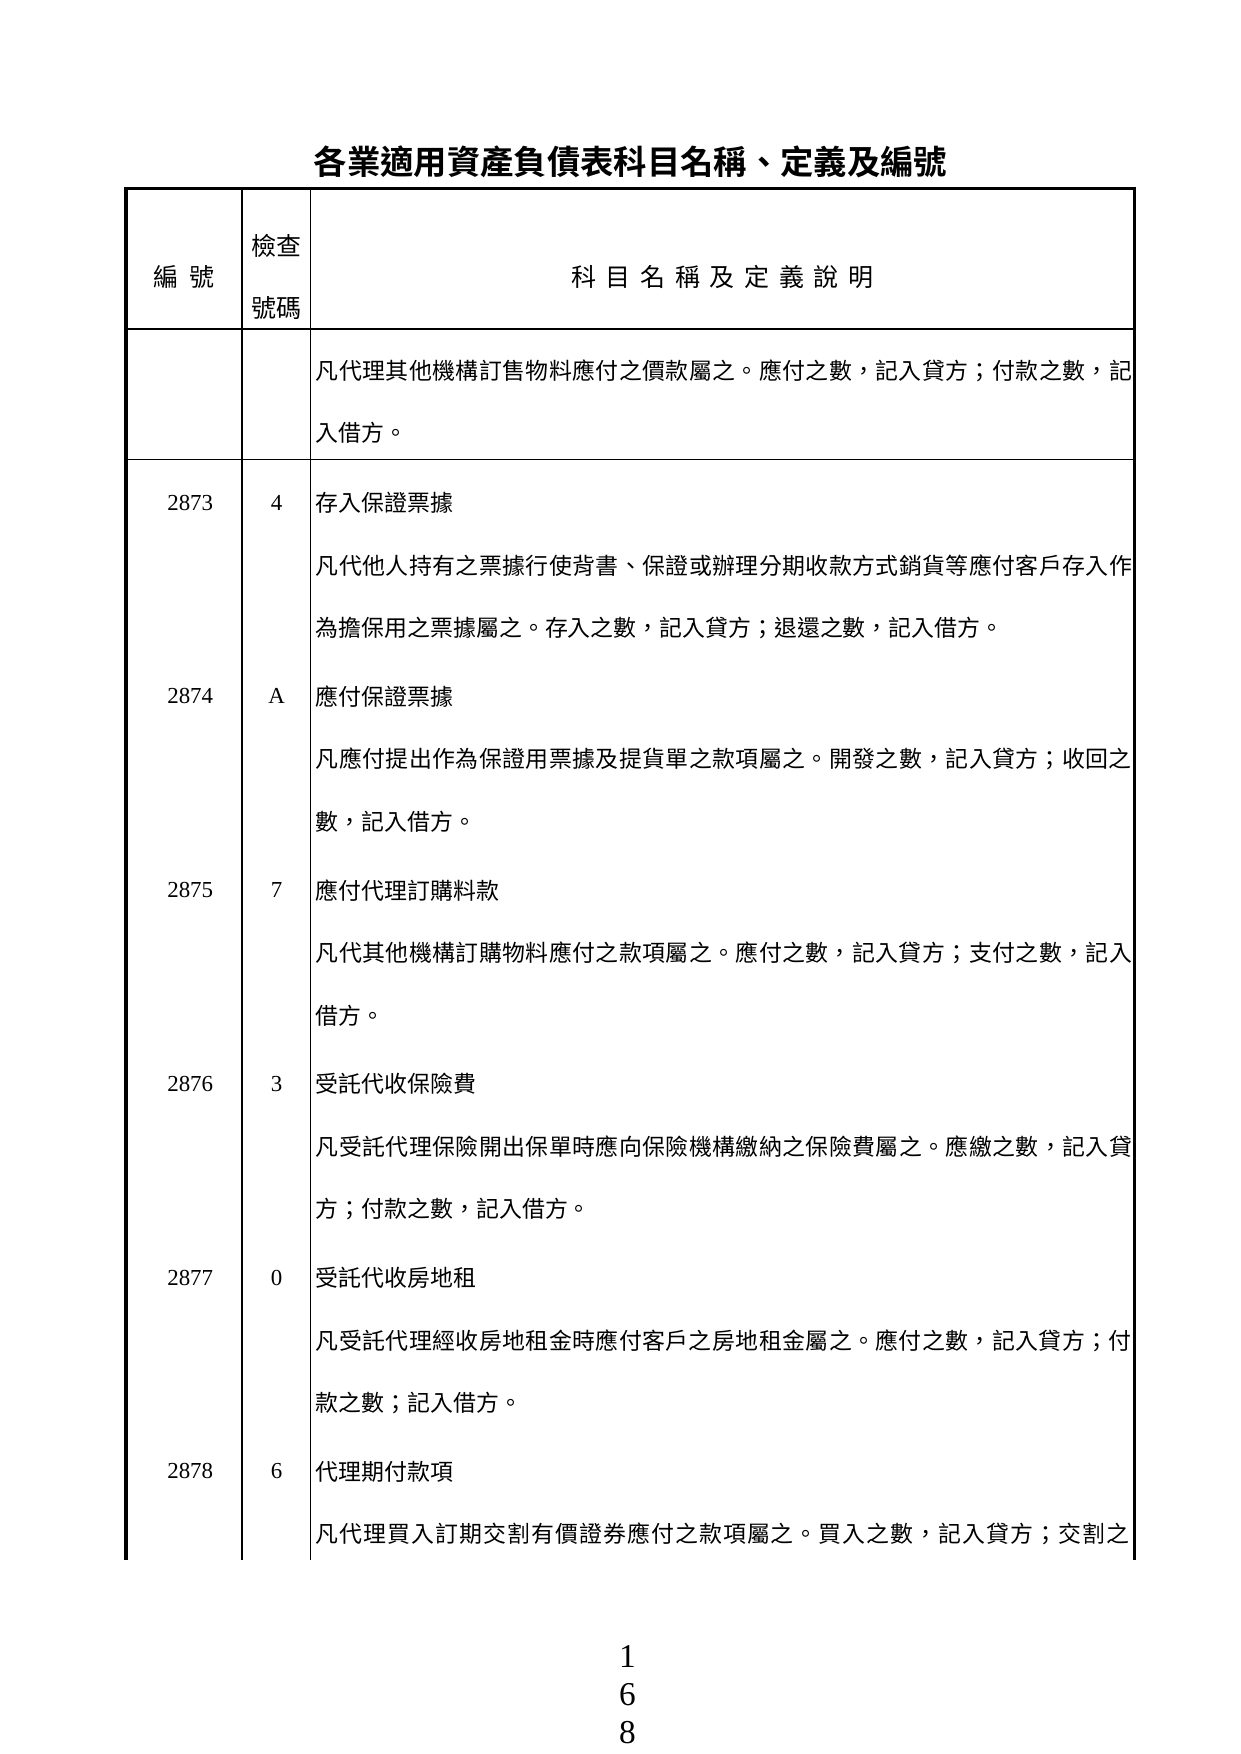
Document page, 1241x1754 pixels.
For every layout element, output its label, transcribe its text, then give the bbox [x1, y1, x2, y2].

table_cell 3 [243, 1041, 310, 1235]
table_cell 科 目 名 稱 及 定 義 說 明 [311, 190, 1133, 328]
table_cell 受託代收房地租 凡受託代理經收房地租金時應付客戶之房地租金屬之。應付之數，記入貸方；付款之數；記入借方。 [311, 1235, 1133, 1429]
table_cell 受託代收保險費 凡受託代理保險開出保單時應向保險機構繳納之保險費屬之。應繳之數，記入貸方；付款之數，記入借方。 [311, 1041, 1133, 1235]
table_cell [106, 848, 124, 1041]
table_cell 應付代理訂購料款 凡代其他機構訂購物料應付之款項屬之。應付之數，記入貸方；支付之數，記入借方。 [311, 848, 1133, 1041]
table_cell 0 [243, 1235, 310, 1429]
table_cell 7 [243, 848, 310, 1041]
table_cell 2873 [128, 460, 241, 654]
table_cell [106, 1235, 124, 1429]
table_cell 2874 [128, 654, 241, 848]
table_cell [106, 654, 124, 848]
table_cell [106, 459, 124, 654]
table_cell 代理期付款項 凡代理買入訂期交割有價證券應付之款項屬之。買入之數，記入貸方；交割之 [311, 1429, 1133, 1560]
table_cell 應付保證票據 凡應付提出作為保證用票據及提貨單之款項屬之。開發之數，記入貸方；收回之數，記入借方。 [311, 654, 1133, 848]
table_cell [106, 187, 124, 328]
table_cell [128, 330, 241, 459]
table_cell 6 [243, 1429, 310, 1560]
table_cell [106, 1429, 124, 1560]
table_cell 檢查號碼 [243, 190, 310, 328]
table_cell 編 號 [128, 190, 241, 328]
table_cell 2878 [128, 1429, 241, 1560]
table_cell 2875 [128, 848, 241, 1041]
table_cell 凡代理其他機構訂售物料應付之價款屬之。應付之數，記入貸方；付款之數，記入借方。 [311, 330, 1133, 459]
table_cell A [243, 654, 310, 848]
table_cell 2876 [128, 1041, 241, 1235]
table_cell [106, 328, 124, 459]
table_cell [106, 1041, 124, 1235]
table_header [106, 112, 126, 187]
table_cell 存入保證票據 凡代他人持有之票據行使背書、保證或辦理分期收款方式銷貨等應付客戶存入作為擔保用之票據屬之。存入之數，記入貸方；退還之數，記入借方。 [311, 460, 1133, 654]
table_cell 2877 [128, 1235, 241, 1429]
table_header 各業適用資產負債表科目名稱、定義及編號 [126, 112, 1134, 187]
table_cell 4 [243, 460, 310, 654]
table_cell [243, 330, 310, 459]
